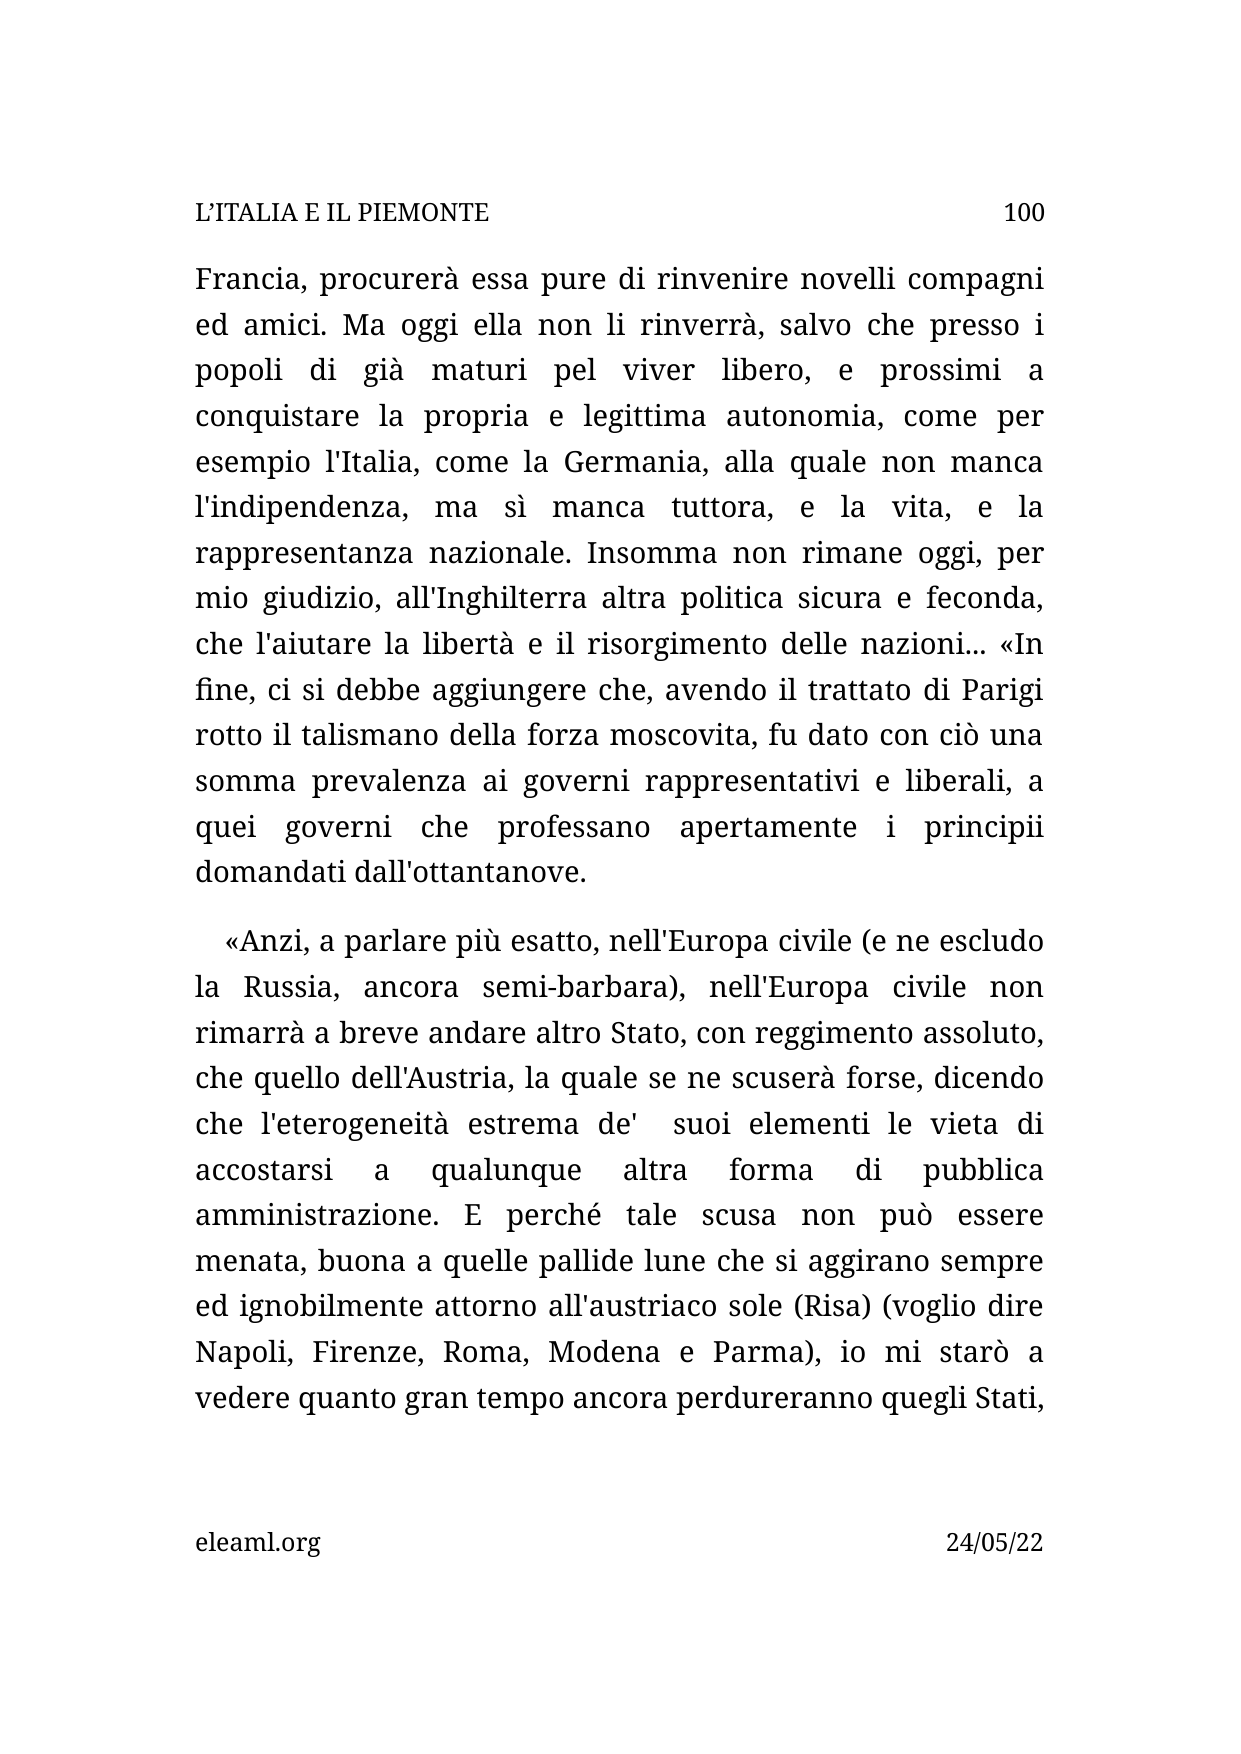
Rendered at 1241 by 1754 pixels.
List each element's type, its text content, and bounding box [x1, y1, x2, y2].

text Francia, procurerà essa pure di rinvenire novelli compagni ed amici. Ma oggi ella non li rinverrà, salvo che presso i popoli di già maturi pel viver libero, e prossimi a conquistare la propria e legittima autonomia, come per esempio l'Italia, come la Germania, alla quale non manca l'indipendenza, ma sì manca tuttora, e la vita, e la rappresentanza nazionale. Insomma non rimane oggi, per mio giudizio, all'Inghilterra altra politica sicura e feconda, che l'aiutare la libertà e il risorgimento delle nazioni... «In fine, ci si debbe aggiungere che, avendo il trattato di Parigi rotto il talismano della forza moscovita, fu dato con ciò una somma prevalenza ai governi rappresentativi e liberali, a quei governi che professano apertamente i principii domandati dall'ottantanove. [195, 258, 1045, 891]
text «Anzi, a parlare più esatto, nell'Europa civile (e ne escludo la Russia, ancora semi-barbara), nell'Europa civile non rimarrà a breve andare altro Stato, con reggimento assoluto, che quello dell'Austria, la quale se ne scuserà forse, dicendo che l'eterogeneità estrema de' suoi elementi le vieta di accostarsi a qualunque altra forma di pubblica amministrazione. E perché tale scusa non può essere menata, buona a quelle pallide lune che si aggirano sempre ed ignobilmente attorno all'austriaco sole (Risa) (voglio dire Napoli, Firenze, Roma, Modena e Parma), io mi starò a vedere quanto gran tempo ancora perdureranno quegli Stati, [195, 921, 1045, 1417]
